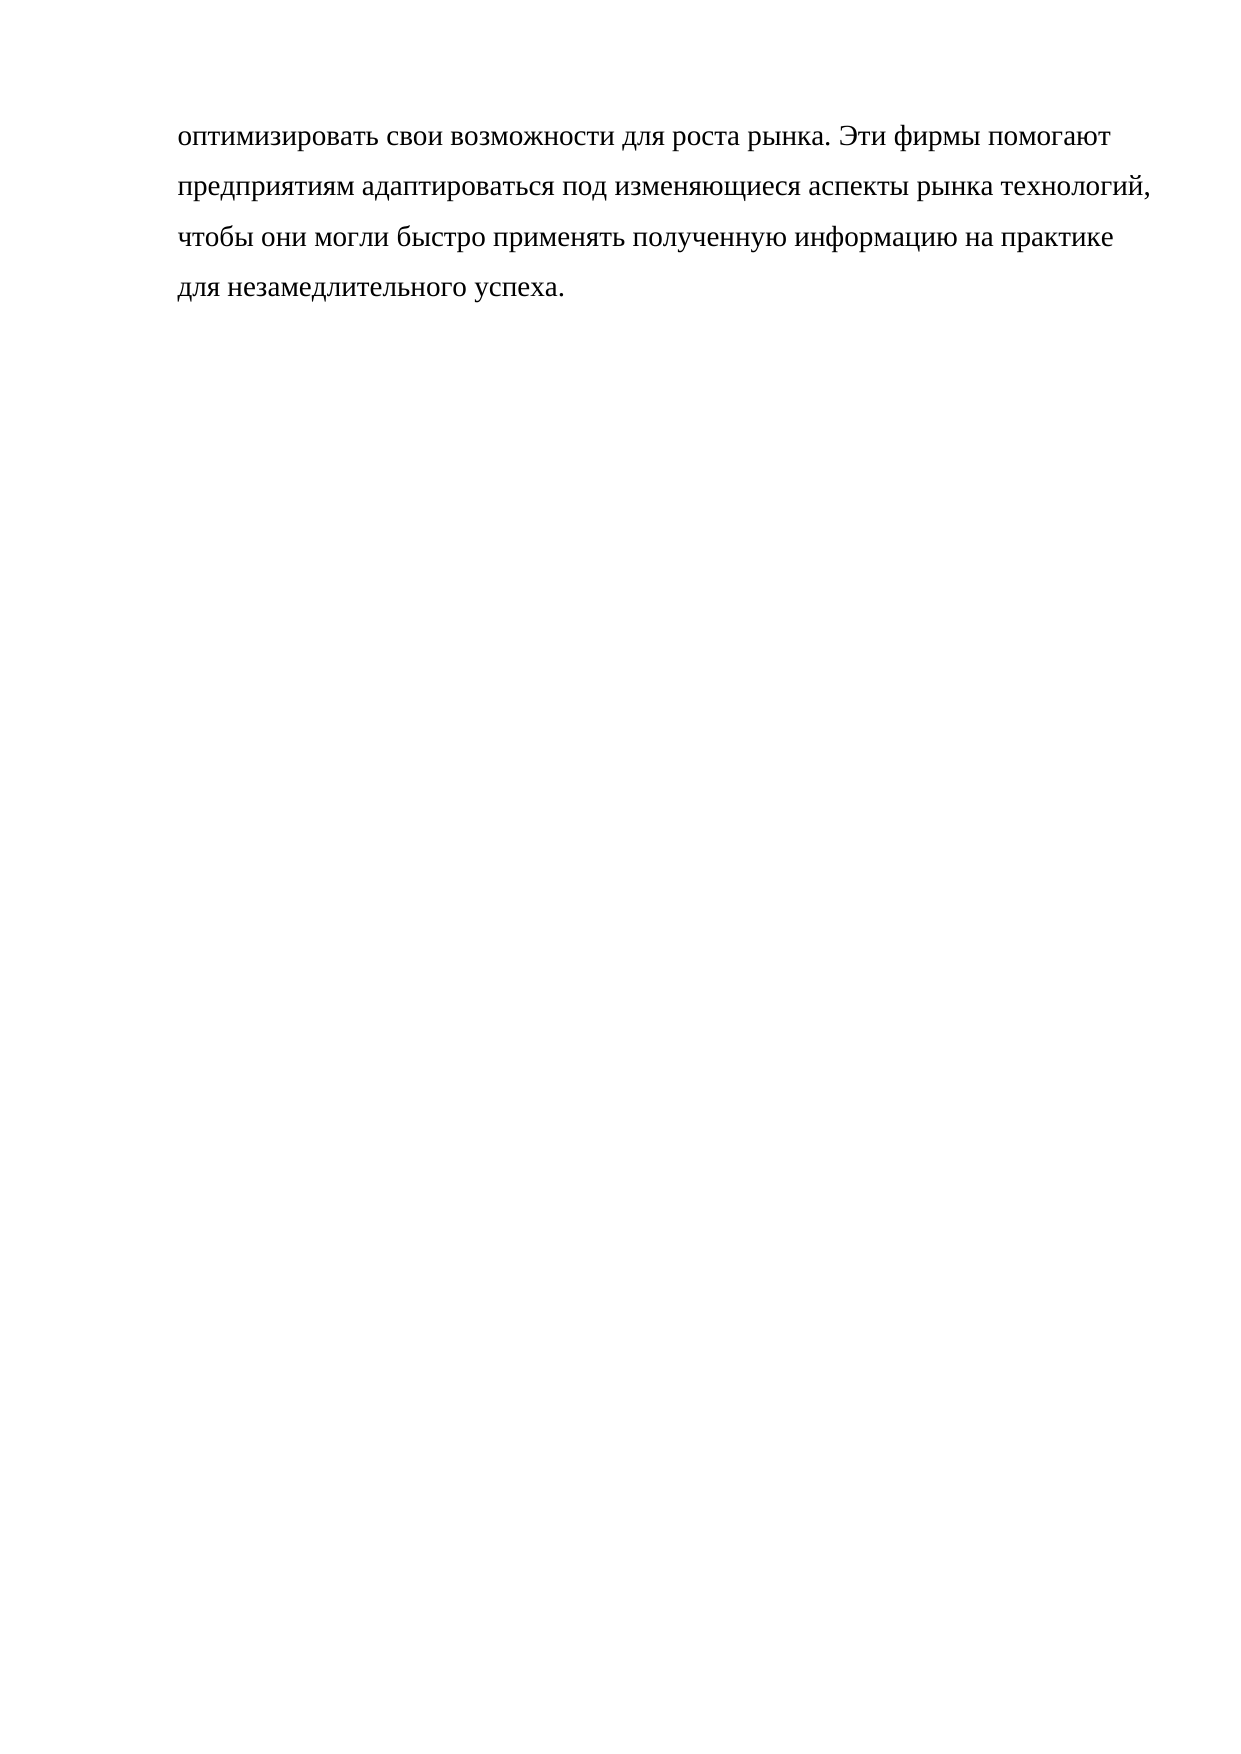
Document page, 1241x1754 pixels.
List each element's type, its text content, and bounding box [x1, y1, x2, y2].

text оптимизировать свои возможности для роста рынка. Эти фирмы помогают предприятиям адаптироваться под изменяющиеся аспекты рынка технологий, чтобы они могли быстро применять полученную информацию на практике для незамедлительного успеха. [177, 118, 1152, 303]
